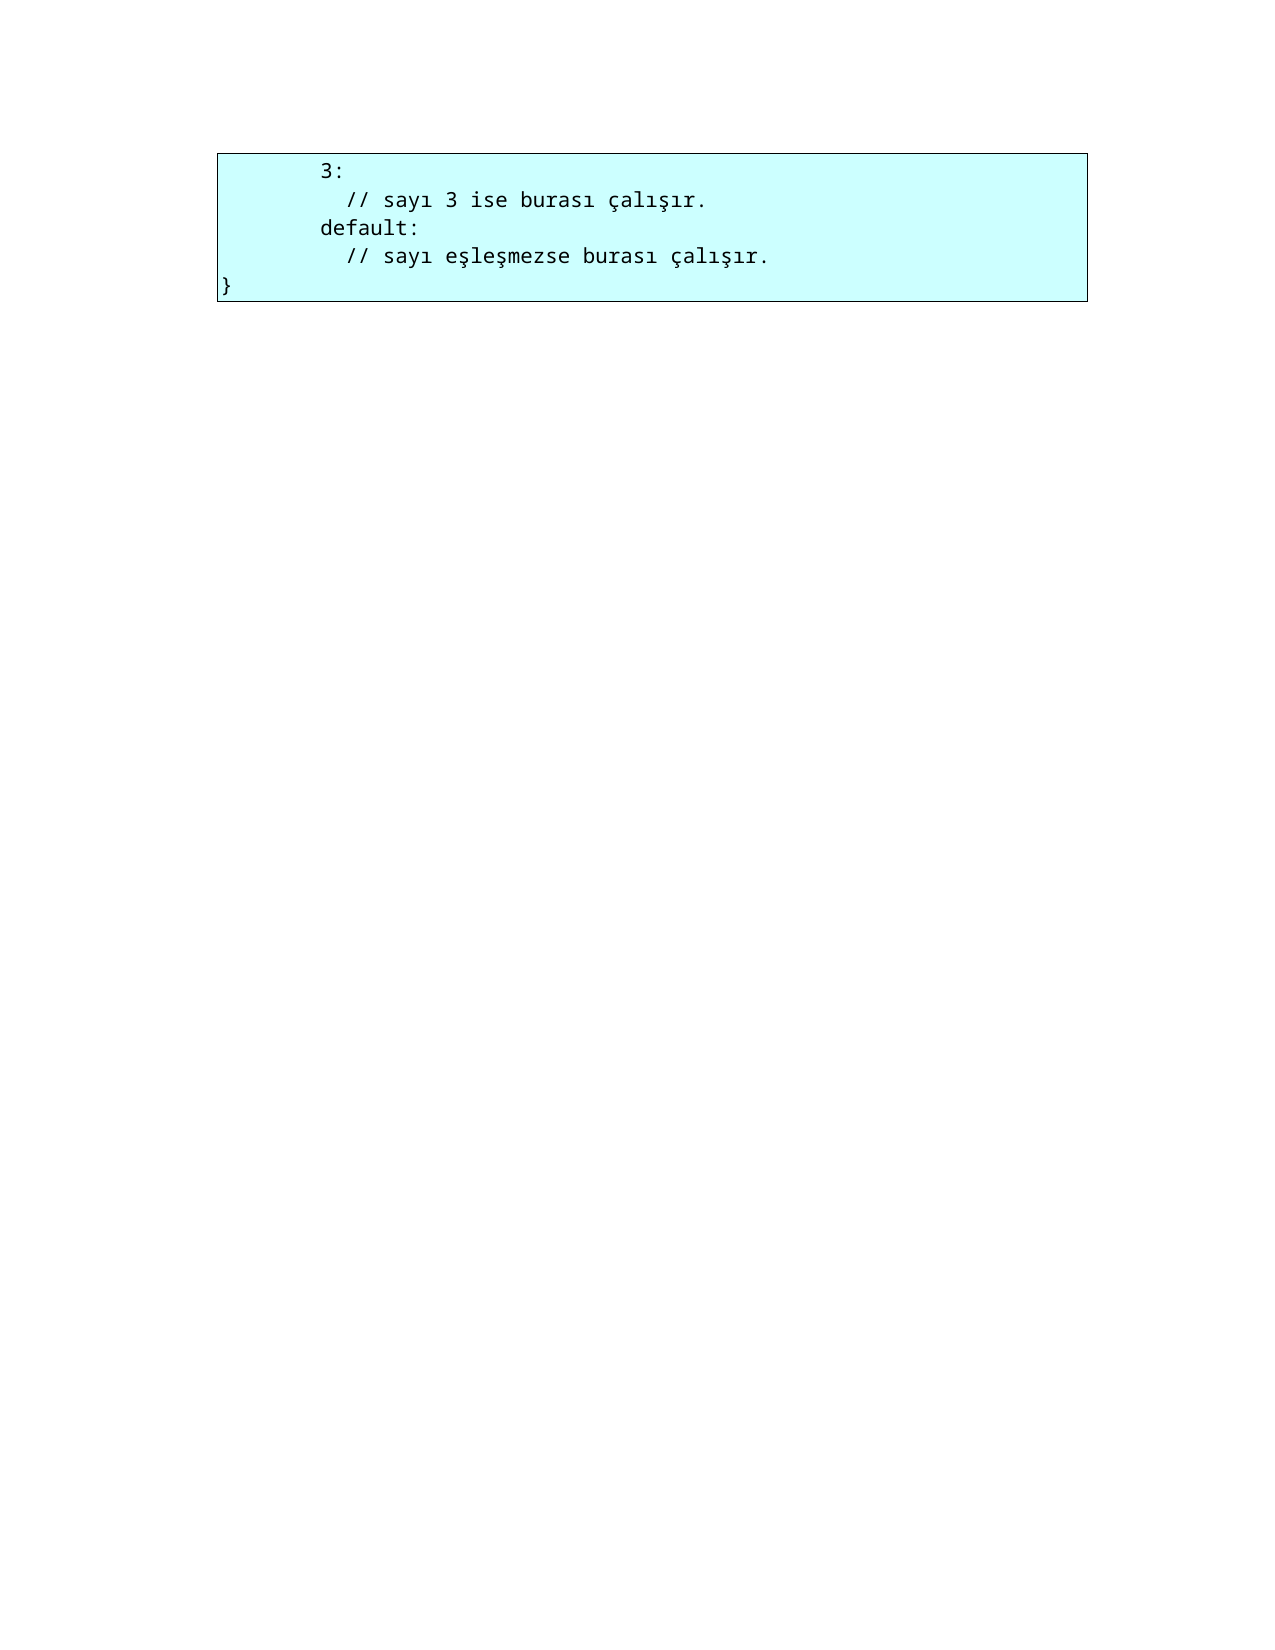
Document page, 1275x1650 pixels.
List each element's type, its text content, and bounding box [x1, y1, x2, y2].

text 3: // sayı 3 ise burası çalışır. default: // sayı eşleşmezse burası çalışır. } [218, 154, 1087, 301]
